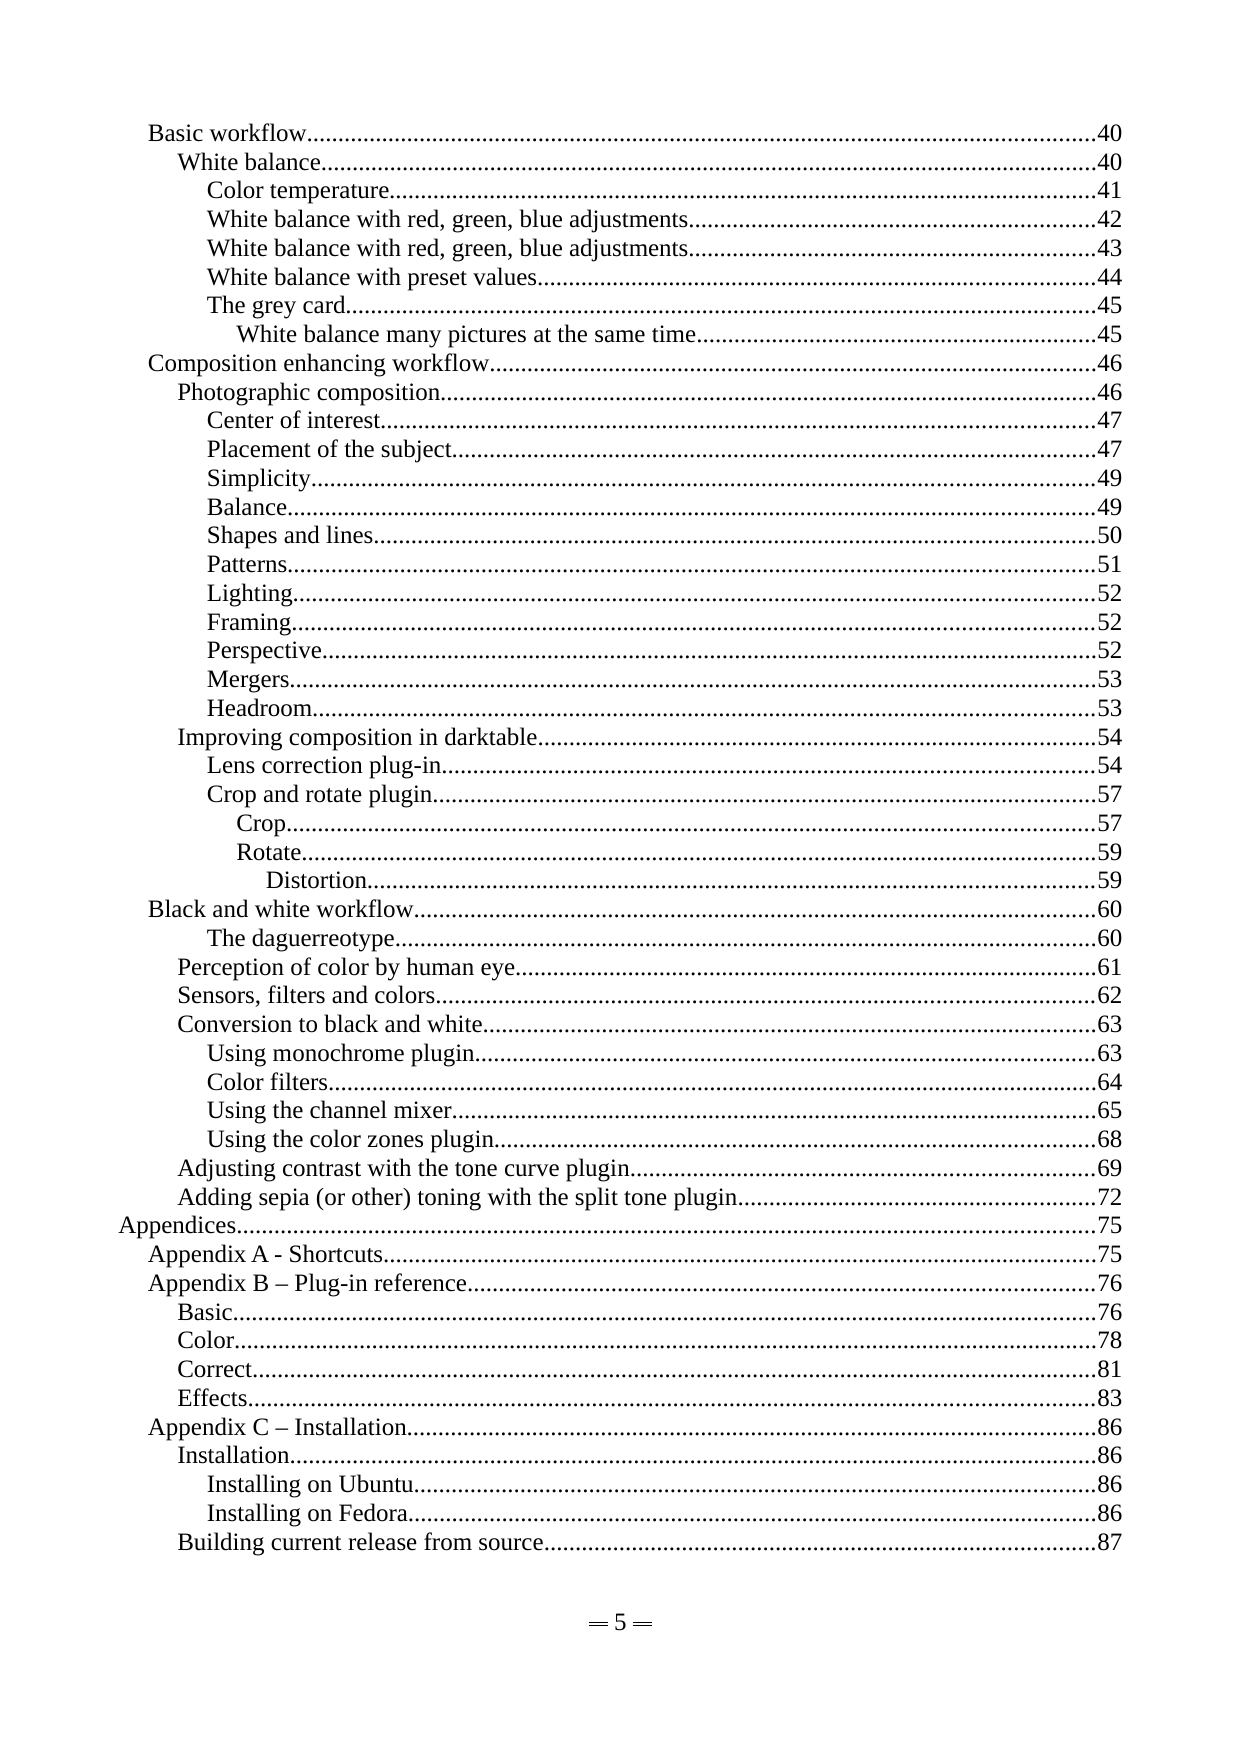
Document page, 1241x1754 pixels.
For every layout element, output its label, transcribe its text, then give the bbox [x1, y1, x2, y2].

text Mergers 53 [207, 664, 1122, 693]
text Installing on Fedora 86 [207, 1498, 1122, 1527]
text Correct 81 [177, 1354, 1122, 1383]
text Perception of color by human eye 61 [177, 952, 1122, 981]
text Rotate 59 [236, 837, 1122, 866]
text Photographic composition 46 [177, 377, 1122, 406]
text Lighting 52 [207, 578, 1122, 607]
text Headroom 53 [207, 693, 1122, 722]
text Conversion to black and white 63 [177, 1009, 1122, 1038]
text Adding sepia (or other) toning with the split tone plugin 72 [177, 1182, 1122, 1211]
text Basic workflow 40 [148, 118, 1122, 147]
text Balance 49 [207, 492, 1122, 521]
text Crop and rotate plugin 57 [207, 779, 1122, 808]
text Lens correction plug-in 54 [207, 751, 1122, 779]
text Framing 52 [207, 607, 1122, 636]
text The grey card 45 [207, 291, 1122, 319]
text Appendix B – Plug-in reference 76 [148, 1268, 1122, 1297]
text Simplicity 49 [207, 463, 1122, 492]
text Appendices 75 [118, 1211, 1122, 1239]
text The daguerreotype 60 [207, 923, 1122, 952]
text Color filters 64 [207, 1067, 1122, 1096]
text White balance many pictures at the same time 45 [236, 319, 1122, 348]
text Center of interest 47 [207, 406, 1122, 434]
text Distortion 59 [266, 866, 1122, 894]
text Using the color zones plugin 68 [207, 1124, 1122, 1153]
text White balance with preset values 44 [207, 262, 1122, 291]
text Patterns 51 [207, 549, 1122, 578]
text Basic 76 [177, 1297, 1122, 1326]
text Color temperature 41 [207, 176, 1122, 204]
text Installing on Ubuntu 86 [207, 1469, 1122, 1498]
text Building current release from source 87 [177, 1527, 1122, 1556]
text Using monochrome plugin 63 [207, 1038, 1122, 1067]
text White balance 40 [177, 147, 1122, 176]
text Appendix A - Shortcuts 75 [148, 1239, 1122, 1268]
text Black and white workflow 60 [148, 894, 1122, 923]
text Effects 83 [177, 1383, 1122, 1412]
text Crop 57 [236, 808, 1122, 837]
text Perspective 52 [207, 636, 1122, 664]
text Sensors, filters and colors 62 [177, 981, 1122, 1009]
text White balance with red, green, blue adjustments 43 [207, 233, 1122, 262]
text Appendix C – Installation 86 [148, 1412, 1122, 1441]
text Color 78 [177, 1326, 1122, 1354]
text White balance with red, green, blue adjustments 42 [207, 204, 1122, 233]
text Using the channel mixer 65 [207, 1096, 1122, 1124]
text Placement of the subject 47 [207, 434, 1122, 463]
text Improving composition in darktable 54 [177, 722, 1122, 751]
text Composition enhancing workflow 46 [148, 348, 1122, 377]
text Adjusting contrast with the tone curve plugin 69 [177, 1153, 1122, 1182]
text Shapes and lines 50 [207, 521, 1122, 549]
text Installation 86 [177, 1441, 1122, 1469]
